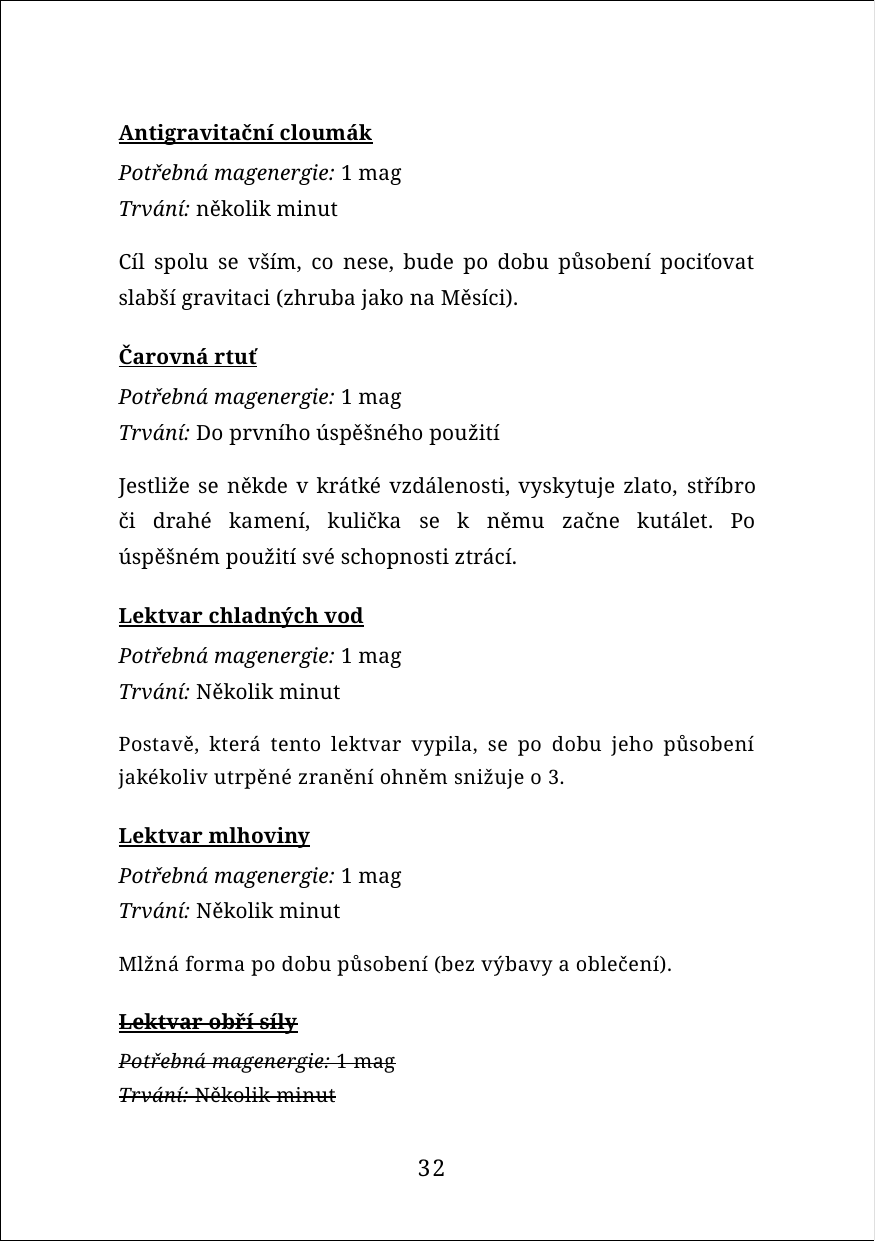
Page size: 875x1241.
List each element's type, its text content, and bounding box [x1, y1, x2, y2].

text Potřebná magenergie: 1 mag Trvání: Do prvního úspěšného použití [118, 382, 756, 446]
text Potřebná magenergie: 1 mag Trvání: Několik minut [118, 641, 756, 705]
text Potřebná magenergie: 1 mag Trvání: několik minut [118, 158, 756, 222]
text Mlžná forma po dobu působení (bez výbavy a oblečení). [118, 950, 756, 977]
subtitle Antigravitační cloumák [118, 118, 756, 147]
text Cíl spolu se vším, co nese, bude po dobu působení pociťovat slabší gravitaci (zhruba jako na Měsíci). [118, 247, 756, 311]
subtitle Lektvar obří síly [118, 1007, 756, 1036]
subtitle Lektvar mlhoviny [118, 821, 756, 849]
text Jestliže se někde v krátké vzdálenosti, vyskytuje zlato, stříbro či drahé kamení, kulička se k němu začne kutálet. Po úspěšném použití své schopnosti ztrácí. [118, 471, 756, 570]
subtitle Lektvar chladných vod [118, 601, 756, 629]
text Potřebná magenergie: 1 mag Trvání: Několik minut [118, 861, 756, 925]
text Postavě, která tento lektvar vypila, se po dobu jeho působení jakékoliv utrpěné zranění ohněm snižuje o 3. [118, 730, 756, 791]
text Potřebná magenergie: 1 mag Trvání: Několik minut [118, 1047, 756, 1108]
subtitle Čarovná rtuť [118, 342, 756, 370]
